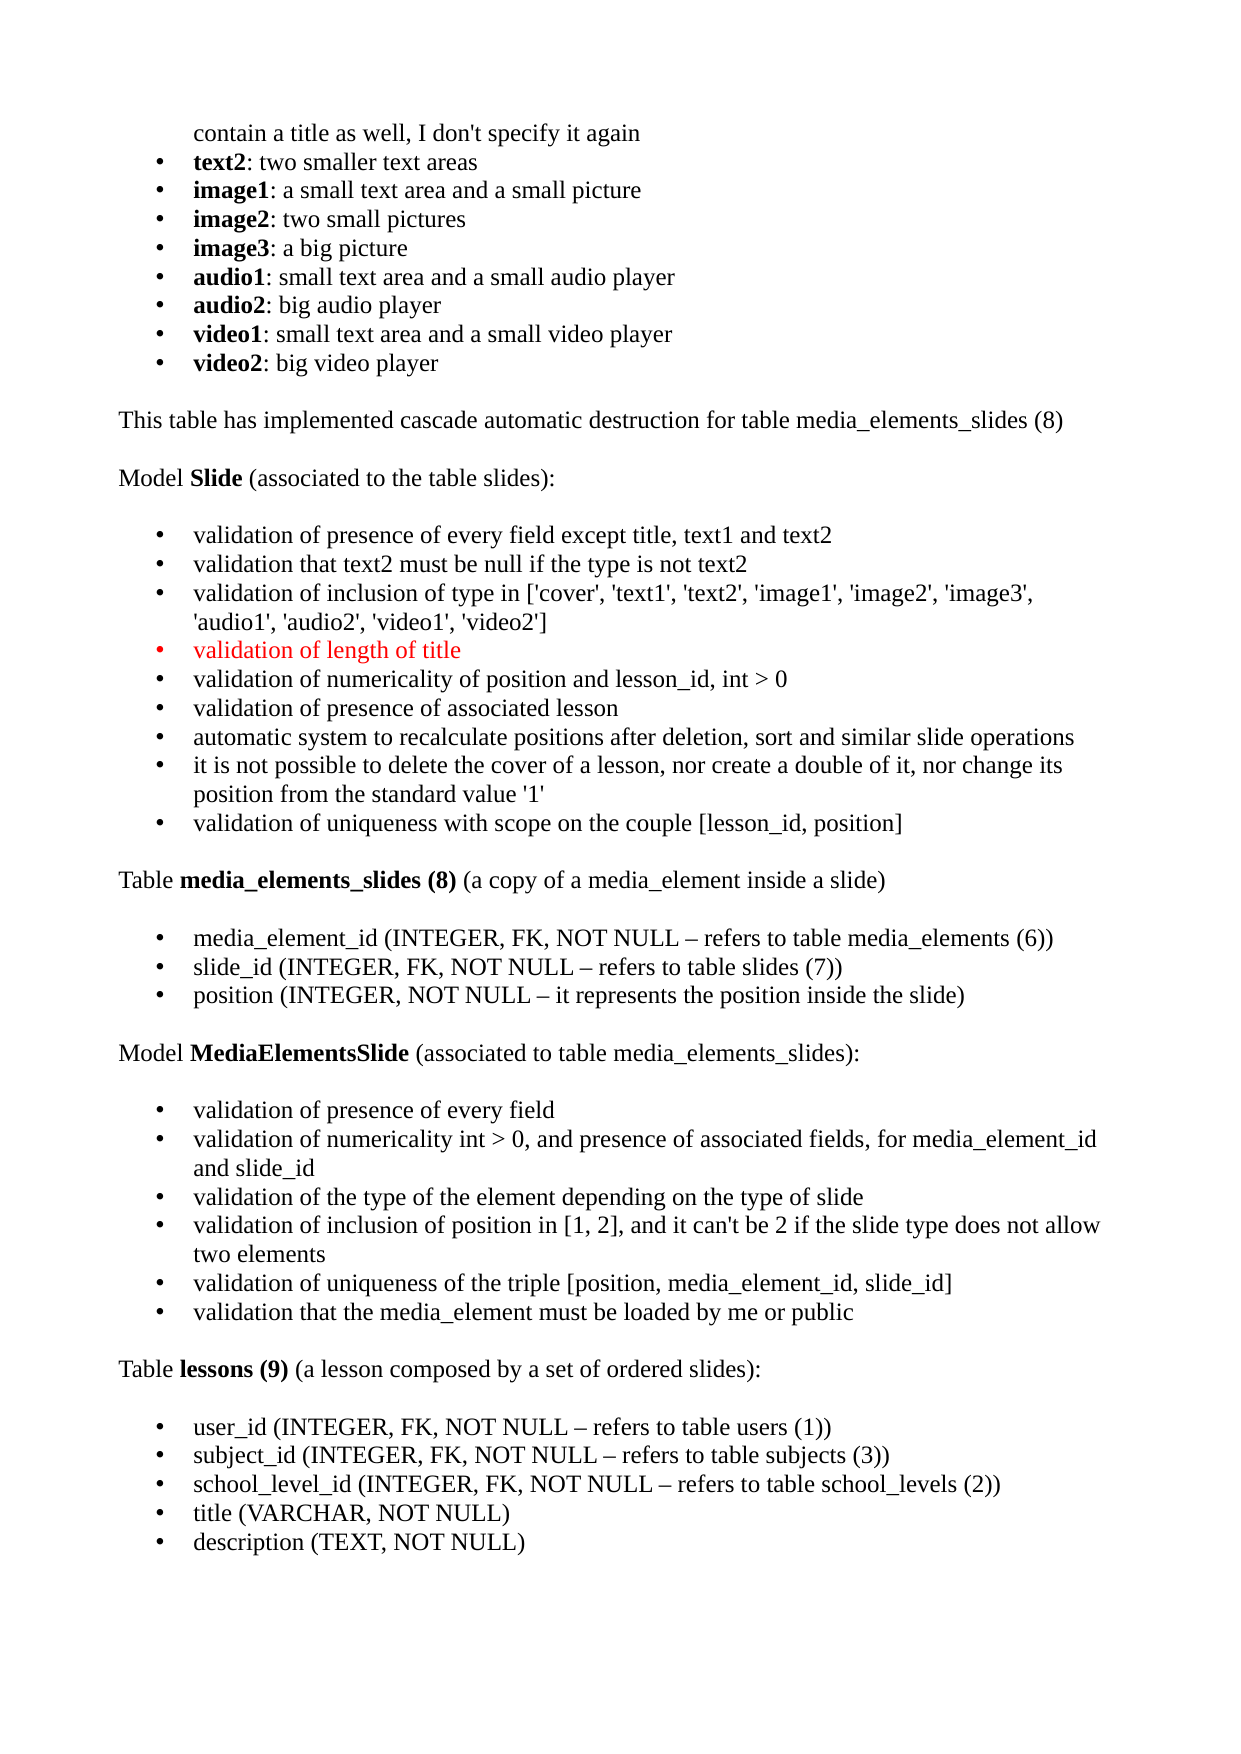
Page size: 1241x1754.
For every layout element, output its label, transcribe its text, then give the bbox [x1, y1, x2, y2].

list validation of inclusion of type in ['cover', 'text1', 'text2', 'image1', 'image2', 'image3', 'audio1', 'audio2', 'video1', 'video2'] [156, 578, 1122, 636]
list video2: big video player [156, 348, 1122, 377]
text Model MediaElementsSlide (associated to table media_elements_slides): [118, 1038, 1122, 1067]
list video1: small text area and a small video player [156, 319, 1122, 348]
list media_element_id (INTEGER, FK, NOT NULL – refers to table media_elements (6)) [156, 923, 1122, 952]
list audio2: big audio player [156, 291, 1122, 319]
text Model Slide (associated to the table slides): [118, 463, 1122, 492]
list automatic system to recalculate positions after deletion, sort and similar slide operations [156, 722, 1122, 751]
list subject_id (INTEGER, FK, NOT NULL – refers to table subjects (3)) [156, 1441, 1122, 1469]
text This table has implemented cascade automatic destruction for table media_elements_slides (8) [118, 406, 1122, 434]
list description (TEXT, NOT NULL) [156, 1527, 1122, 1556]
list image1: a small text area and a small picture [156, 176, 1122, 204]
list validation of length of title [156, 636, 1122, 664]
list text2: two smaller text areas [156, 147, 1122, 176]
list validation of presence of every field [156, 1096, 1122, 1124]
list image2: two small pictures [156, 204, 1122, 233]
list validation that the media_element must be loaded by me or public [156, 1297, 1122, 1326]
list school_level_id (INTEGER, FK, NOT NULL – refers to table school_levels (2)) [156, 1469, 1122, 1498]
list validation of presence of every field except title, text1 and text2 [156, 521, 1122, 549]
list validation of uniqueness of the triple [position, media_element_id, slide_id] [156, 1268, 1122, 1297]
list image3: a big picture [156, 233, 1122, 262]
list slide_id (INTEGER, FK, NOT NULL – refers to table slides (7)) [156, 952, 1122, 981]
list validation of numericality of position and lesson_id, int > 0 [156, 664, 1122, 693]
list contain a title as well, I don't specify it again [156, 118, 1122, 147]
list validation of uniqueness with scope on the couple [lesson_id, position] [156, 808, 1122, 837]
text Table media_elements_slides (8) (a copy of a media_element inside a slide) [118, 866, 1122, 894]
list position (INTEGER, NOT NULL – it represents the position inside the slide) [156, 981, 1122, 1009]
list validation of inclusion of position in [1, 2], and it can't be 2 if the slide type does not allow two elements [156, 1211, 1122, 1268]
text Table lessons (9) (a lesson composed by a set of ordered slides): [118, 1354, 1122, 1383]
list validation of presence of associated lesson [156, 693, 1122, 722]
list validation of numericality int > 0, and presence of associated fields, for media_element_id and slide_id [156, 1124, 1122, 1182]
list it is not possible to delete the cover of a lesson, nor create a double of it, nor change its position from the standard value '1' [156, 751, 1122, 808]
list audio1: small text area and a small audio player [156, 262, 1122, 291]
list validation of the type of the element depending on the type of slide [156, 1182, 1122, 1211]
list user_id (INTEGER, FK, NOT NULL – refers to table users (1)) [156, 1412, 1122, 1441]
list validation that text2 must be null if the type is not text2 [156, 549, 1122, 578]
list title (VARCHAR, NOT NULL) [156, 1498, 1122, 1527]
